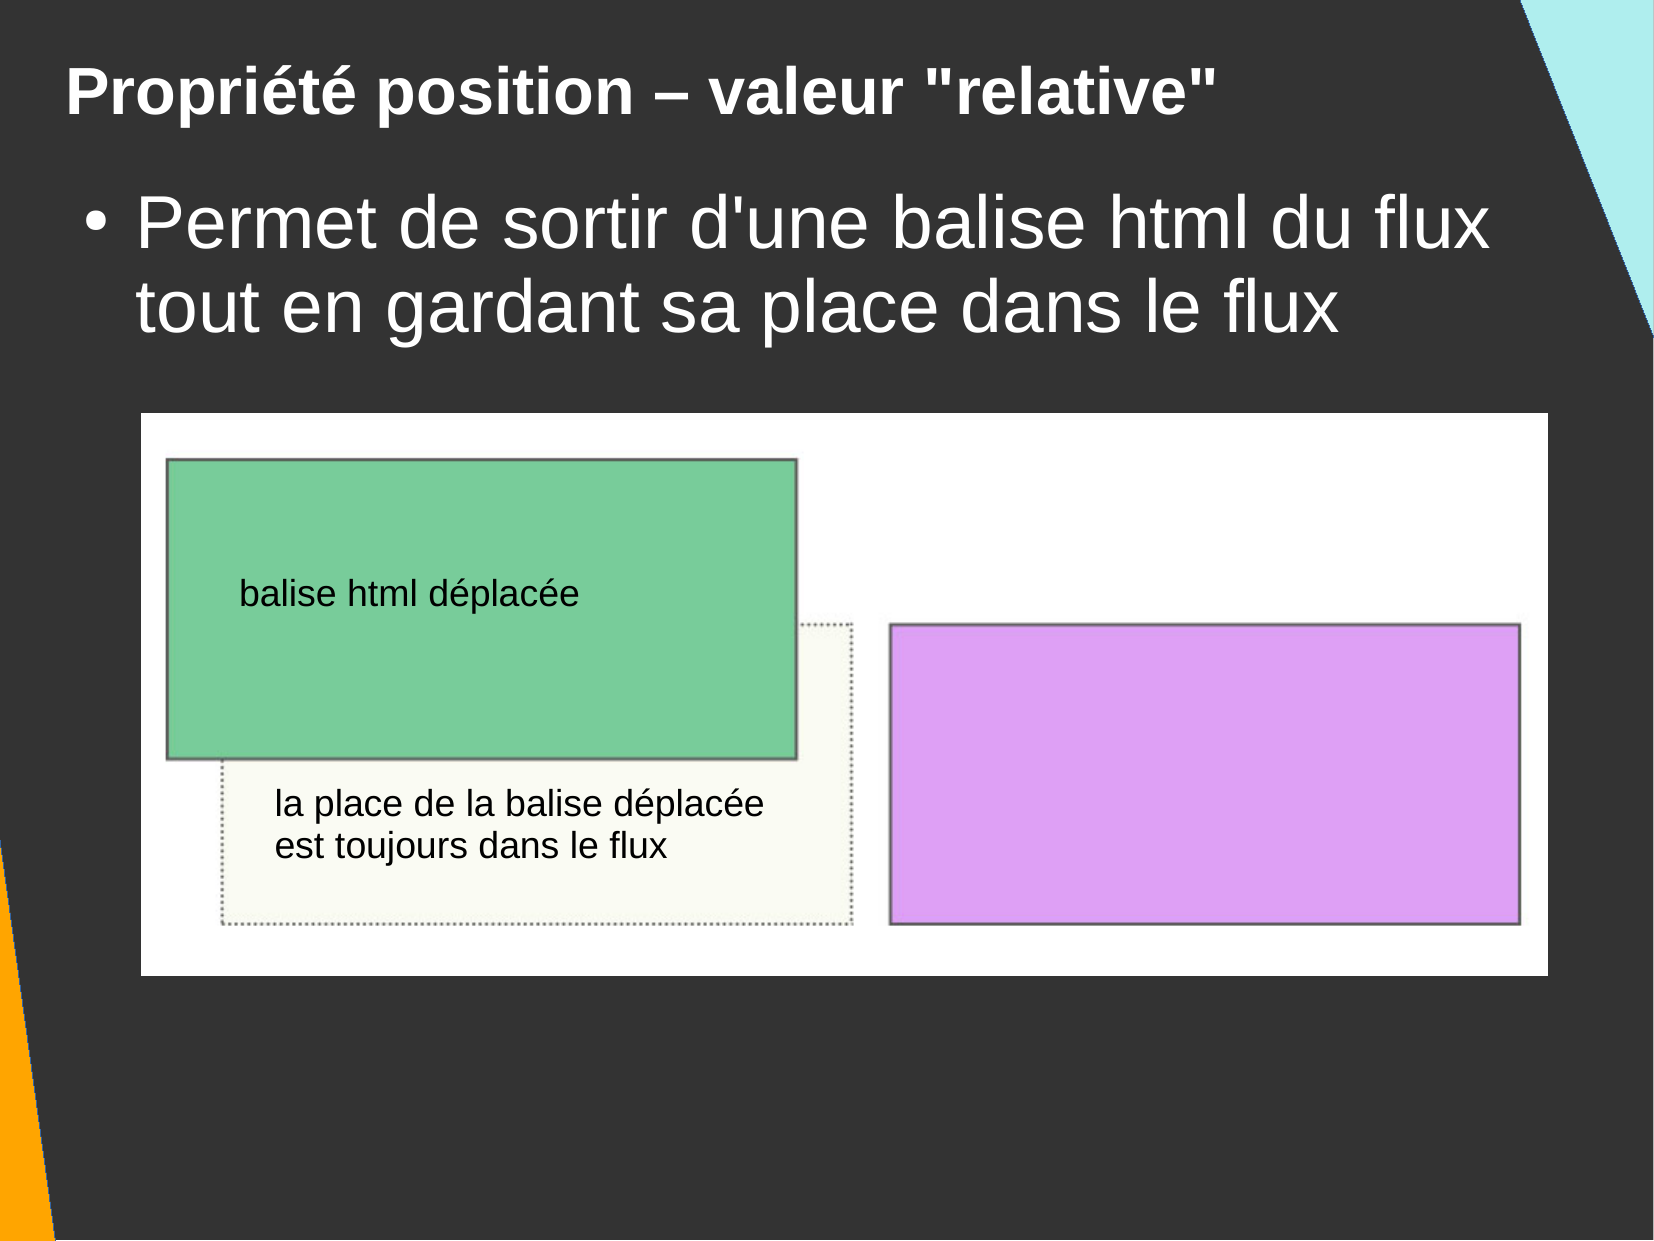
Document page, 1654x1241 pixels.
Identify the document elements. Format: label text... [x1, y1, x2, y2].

title Propriété position – valeur "relative" [64, 54, 1553, 135]
list Permet de sortir d'une balise html du flux tout en gardant sa place dans le flux [64, 180, 1604, 402]
text_box [0, 839, 56, 1241]
text_box balise html déplacée [224, 564, 603, 622]
text_box la place de la balise déplacée est toujours dans le flux [259, 775, 804, 874]
picture [141, 413, 1548, 976]
text_box [1520, 0, 1654, 338]
